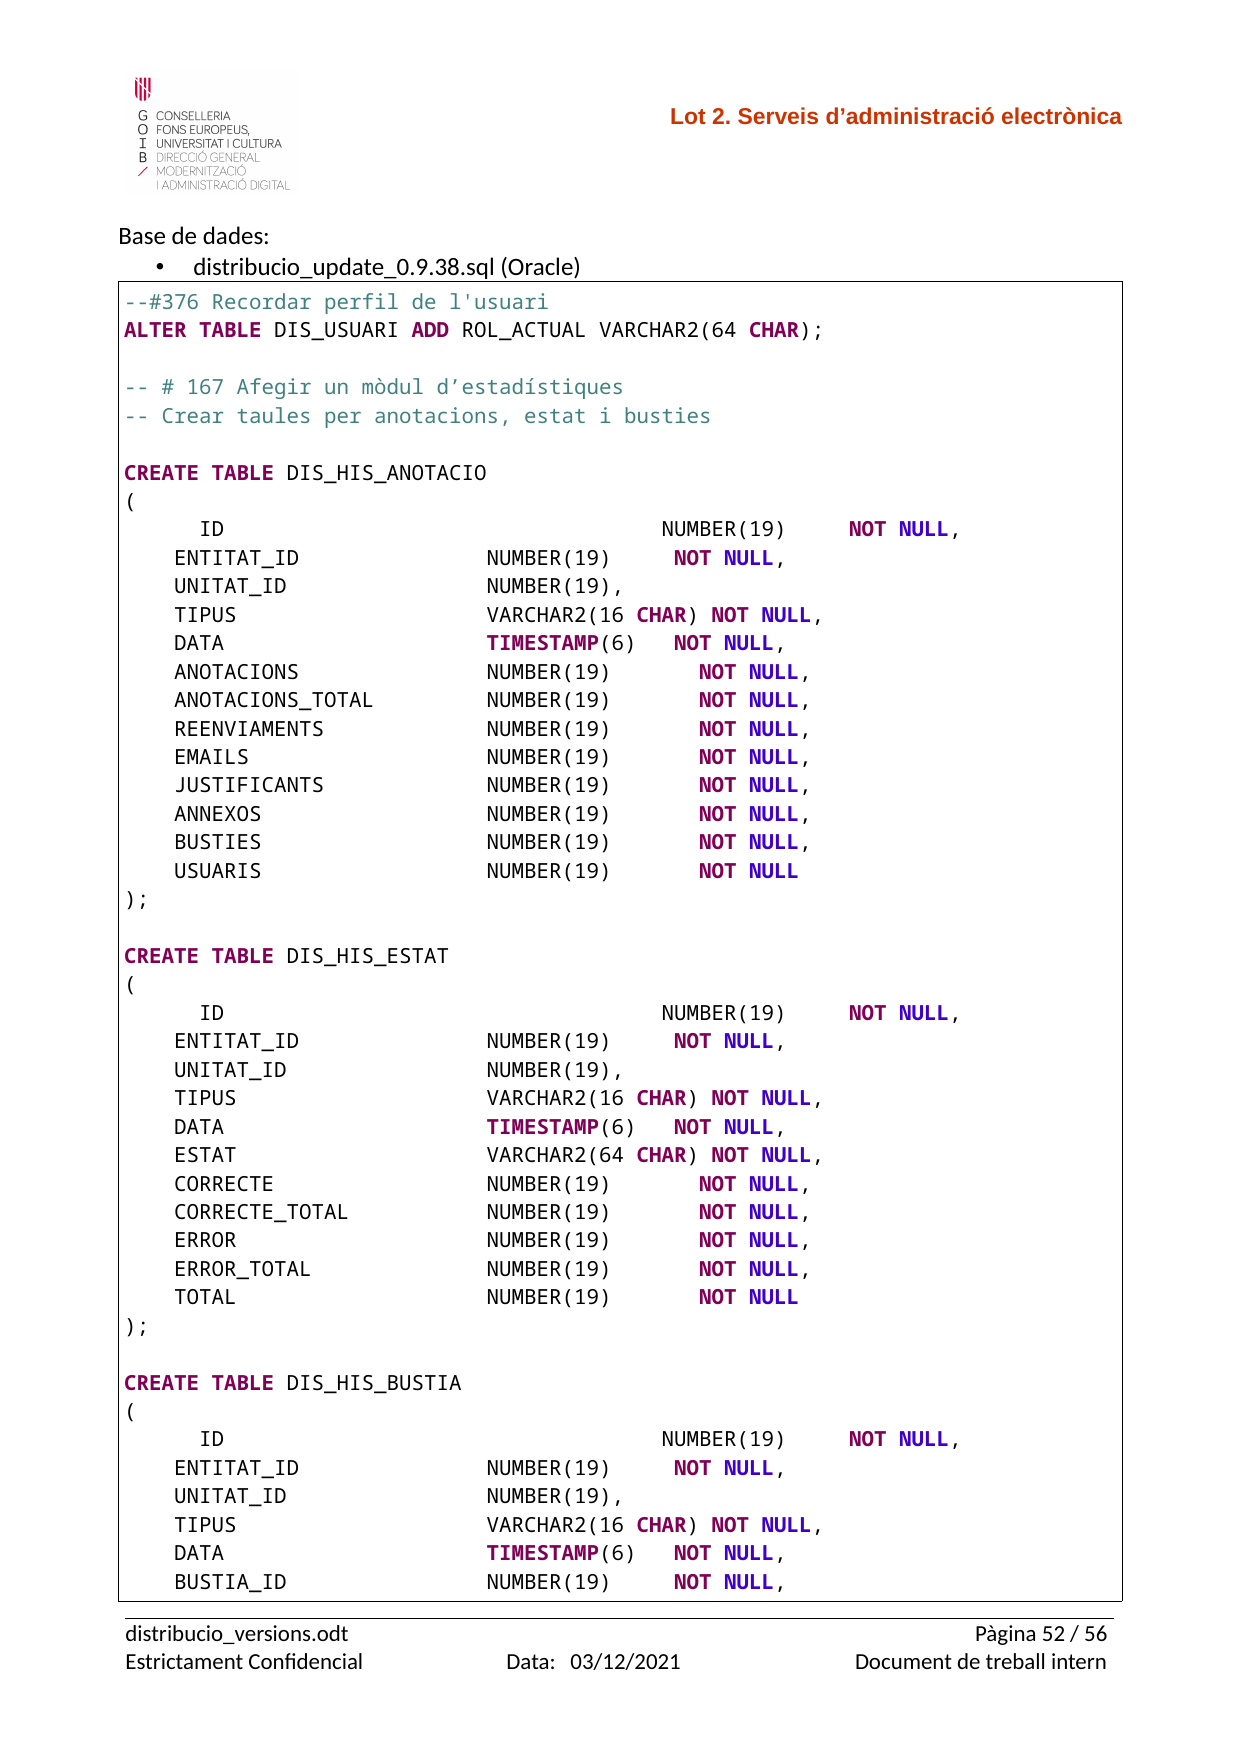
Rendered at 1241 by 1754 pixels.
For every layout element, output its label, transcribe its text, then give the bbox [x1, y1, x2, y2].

list distribucio_update_0.9.38.sql (Oracle) [156, 251, 1122, 281]
table_header --#376 Recordar perfil de l'usuari ALTER TABLE DIS_USUARI ADD ROL_ACTUAL VARCHAR2(64 CHAR); -- # 167 Afegir un mòdul d’estadístiques -- Crear taules per anotacions, estat i busties CREATE TABLE DIS_HIS_ANOTACIO ( ID NUMBER(19) NOT NULL, ENTITAT_ID NUMBER(19) NOT NULL, UNITAT_ID NUMBER(19), TIPUS VARCHAR2(16 CHAR) NOT NULL, DATA TIMESTAMP(6) NOT NULL, ANOTACIONS NUMBER(19) NOT NULL, ANOTACIONS_TOTAL NUMBER(19) NOT NULL, REENVIAMENTS NUMBER(19) NOT NULL, EMAILS NUMBER(19) NOT NULL, JUSTIFICANTS NUMBER(19) NOT NULL, ANNEXOS NUMBER(19) NOT NULL, BUSTIES NUMBER(19) NOT NULL, USUARIS NUMBER(19) NOT NULL ); CREATE TABLE DIS_HIS_ESTAT ( ID NUMBER(19) NOT NULL, ENTITAT_ID NUMBER(19) NOT NULL, UNITAT_ID NUMBER(19), TIPUS VARCHAR2(16 CHAR) NOT NULL, DATA TIMESTAMP(6) NOT NULL, ESTAT VARCHAR2(64 CHAR) NOT NULL, CORRECTE NUMBER(19) NOT NULL, CORRECTE_TOTAL NUMBER(19) NOT NULL, ERROR NUMBER(19) NOT NULL, ERROR_TOTAL NUMBER(19) NOT NULL, TOTAL NUMBER(19) NOT NULL ); CREATE TABLE DIS_HIS_BUSTIA ( ID NUMBER(19) NOT NULL, ENTITAT_ID NUMBER(19) NOT NULL, UNITAT_ID NUMBER(19), TIPUS VARCHAR2(16 CHAR) NOT NULL, DATA TIMESTAMP(6) NOT NULL, BUSTIA_ID NUMBER(19) NOT NULL, [119, 282, 1122, 1601]
picture [126, 70, 299, 197]
text Base de dades: [118, 220, 1122, 251]
